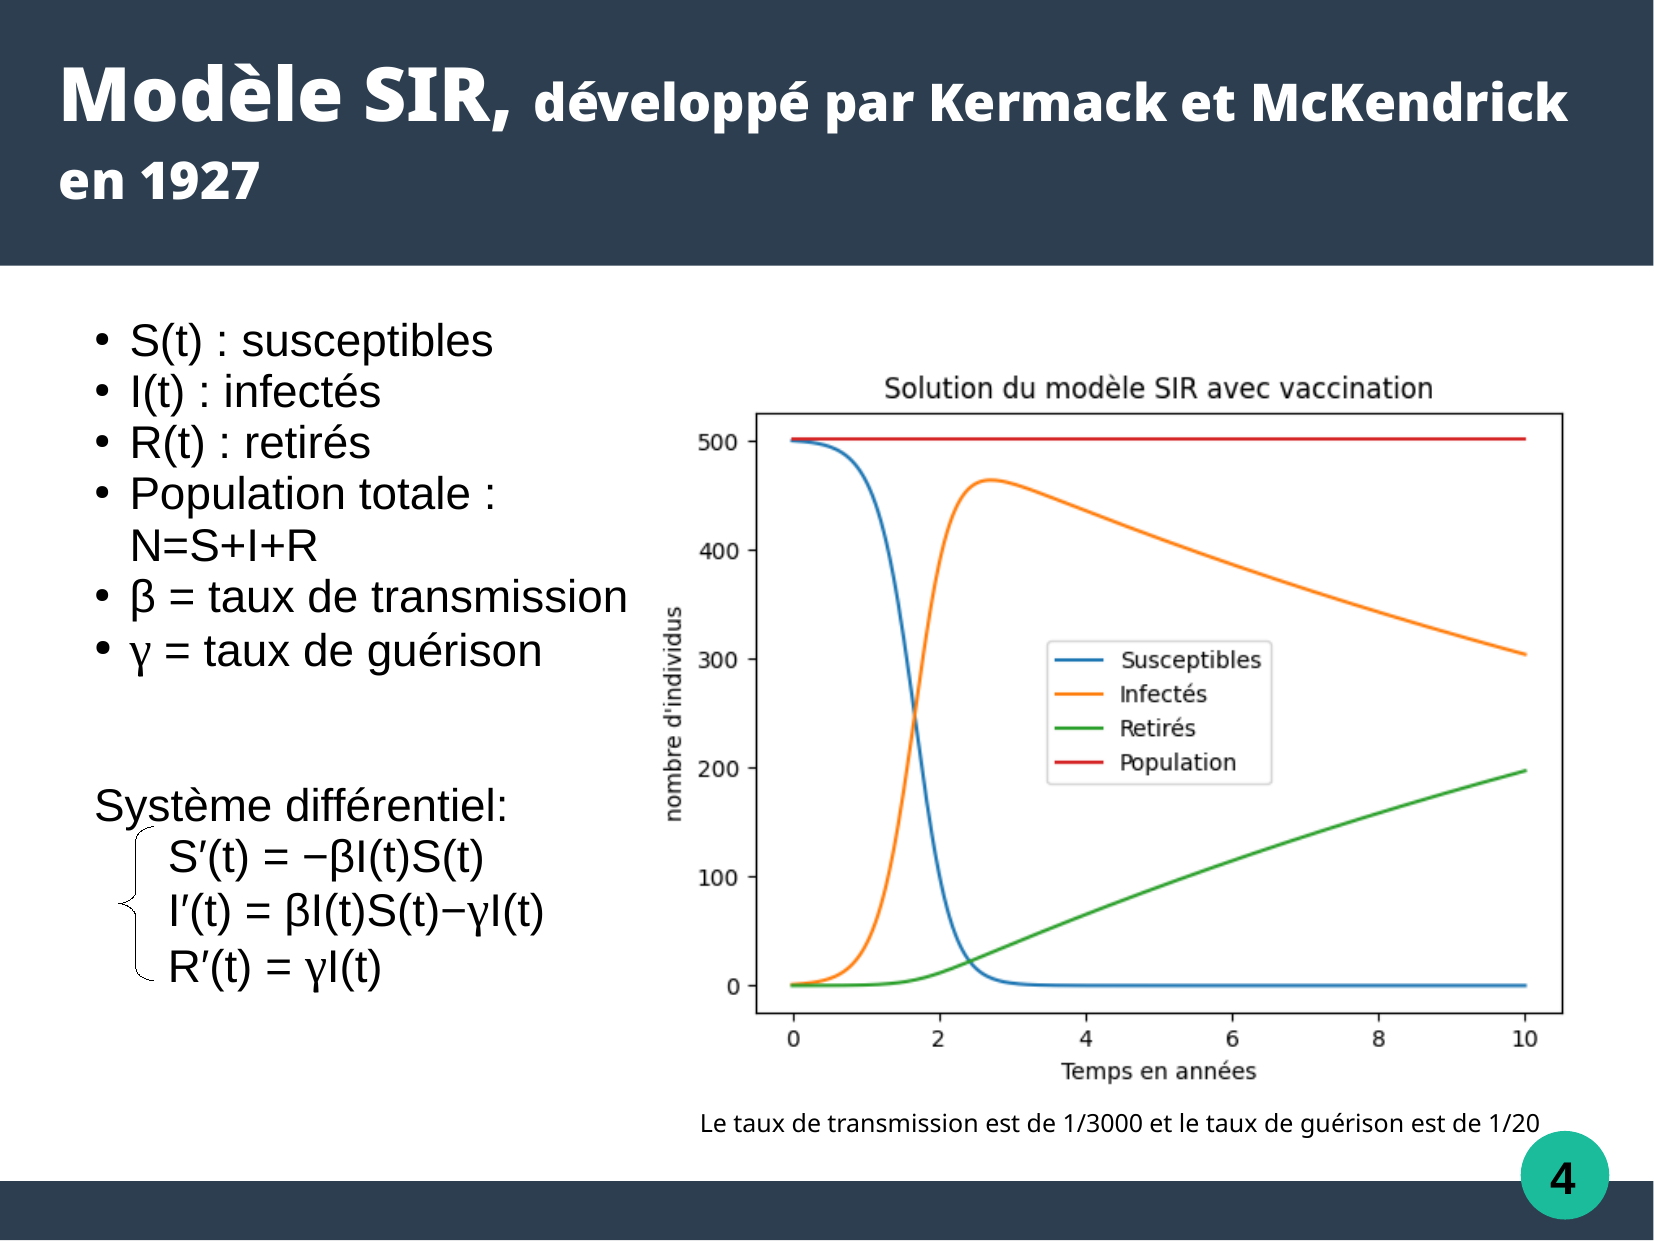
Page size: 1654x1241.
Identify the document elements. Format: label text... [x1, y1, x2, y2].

picture [626, 319, 1654, 1099]
title Modèle SIR, développé par Kermack et McKendrick en 1927 [59, 49, 1595, 207]
text_box 4 [1535, 1145, 1598, 1215]
text_box Le taux de transmission est de 1/3000 et le taux de guérison est de 1/20 [709, 1100, 1581, 1146]
text_box S(t) : susceptibles I(t) : infectés R(t) : retirés Population totale : N=S+I+R β = taux de transmission γ = taux de guérison Système différentiel: S′(t) = −βI(t)S(t) I′(t) = βI(t)S(t)−γI(t) R′(t) = γI(t) [79, 307, 709, 1182]
